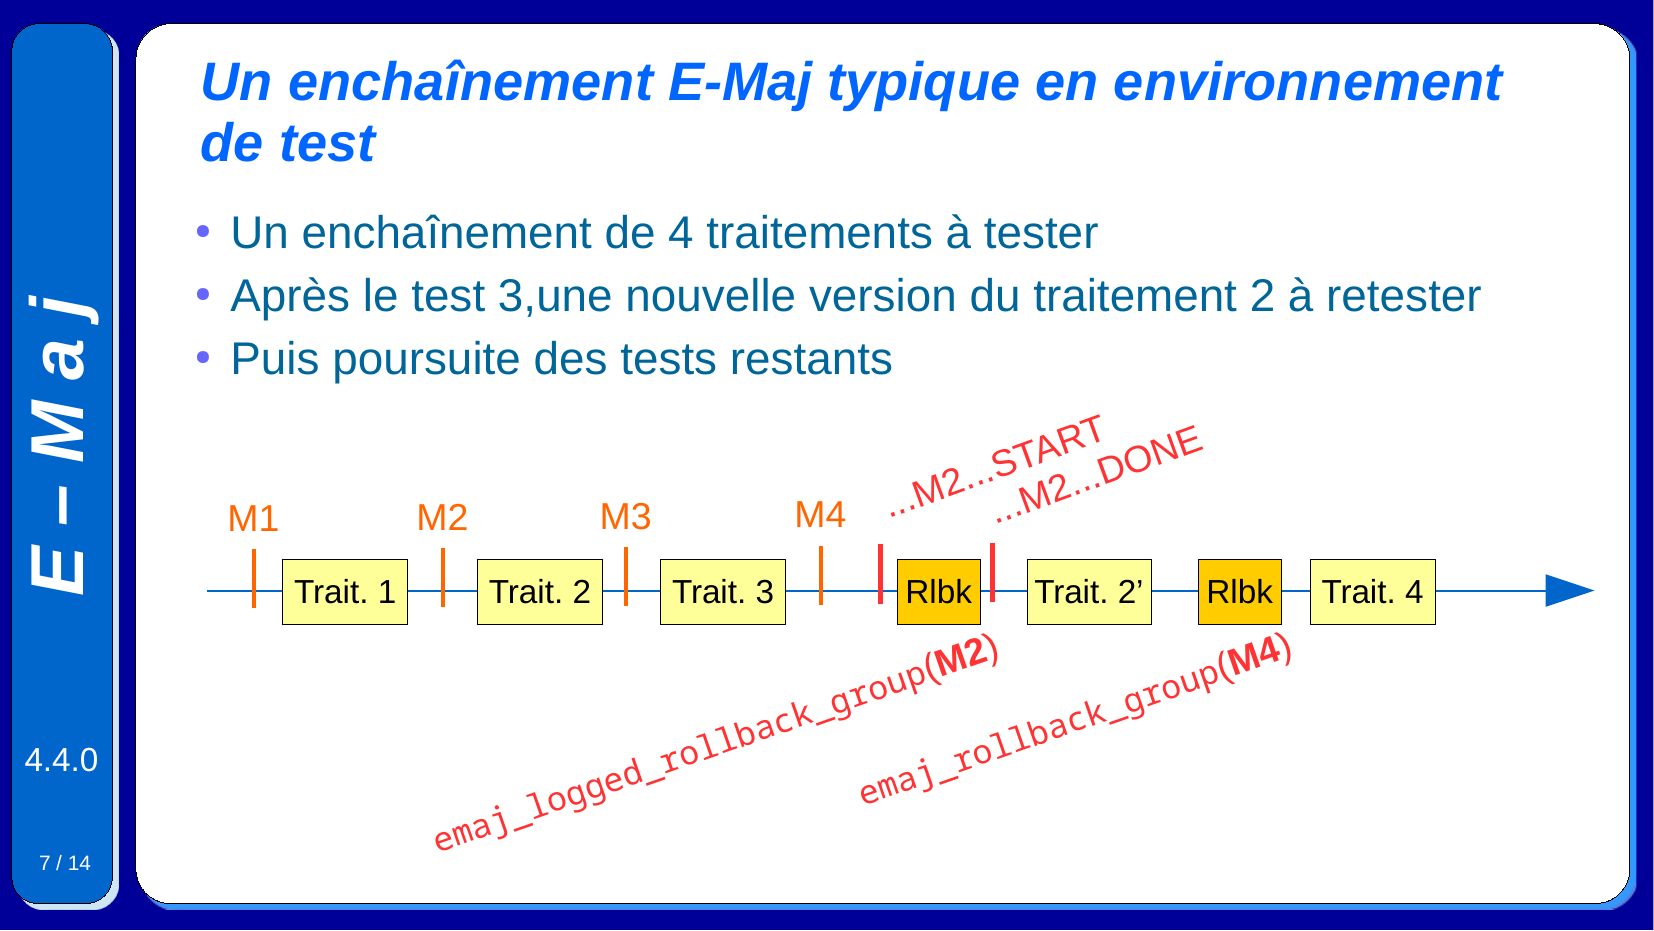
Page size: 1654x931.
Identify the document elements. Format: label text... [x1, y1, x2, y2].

title Un enchaînement E-Maj typique en environnement de test [200, 34, 1575, 191]
text_box emaj_logged_rollback_group(M2) [409, 610, 1025, 884]
text_box Rlbk [897, 559, 981, 625]
text_box M2 [401, 488, 484, 546]
text_box Rlbk [1198, 559, 1282, 625]
list Un enchaînement de 4 traitements à tester Après le test 3,une nouvelle version du traitement 2 à retester Puis poursuite des tests restants [177, 206, 1587, 385]
text_box Trait. 4 [1310, 559, 1436, 625]
text_box ...M2...START [860, 394, 1123, 539]
text_box Trait. 2 [477, 559, 603, 625]
text_box Trait. 1 [282, 559, 408, 625]
text_box M3 [584, 487, 667, 545]
text_box Trait. 2’ [1027, 559, 1152, 625]
text_box Trait. 3 [660, 559, 786, 625]
text_box M4 [779, 486, 862, 544]
text_box ...M2...DONE [967, 404, 1225, 545]
text_box emaj_rollback_group(M4) [834, 609, 1318, 837]
text_box M1 [212, 490, 295, 547]
